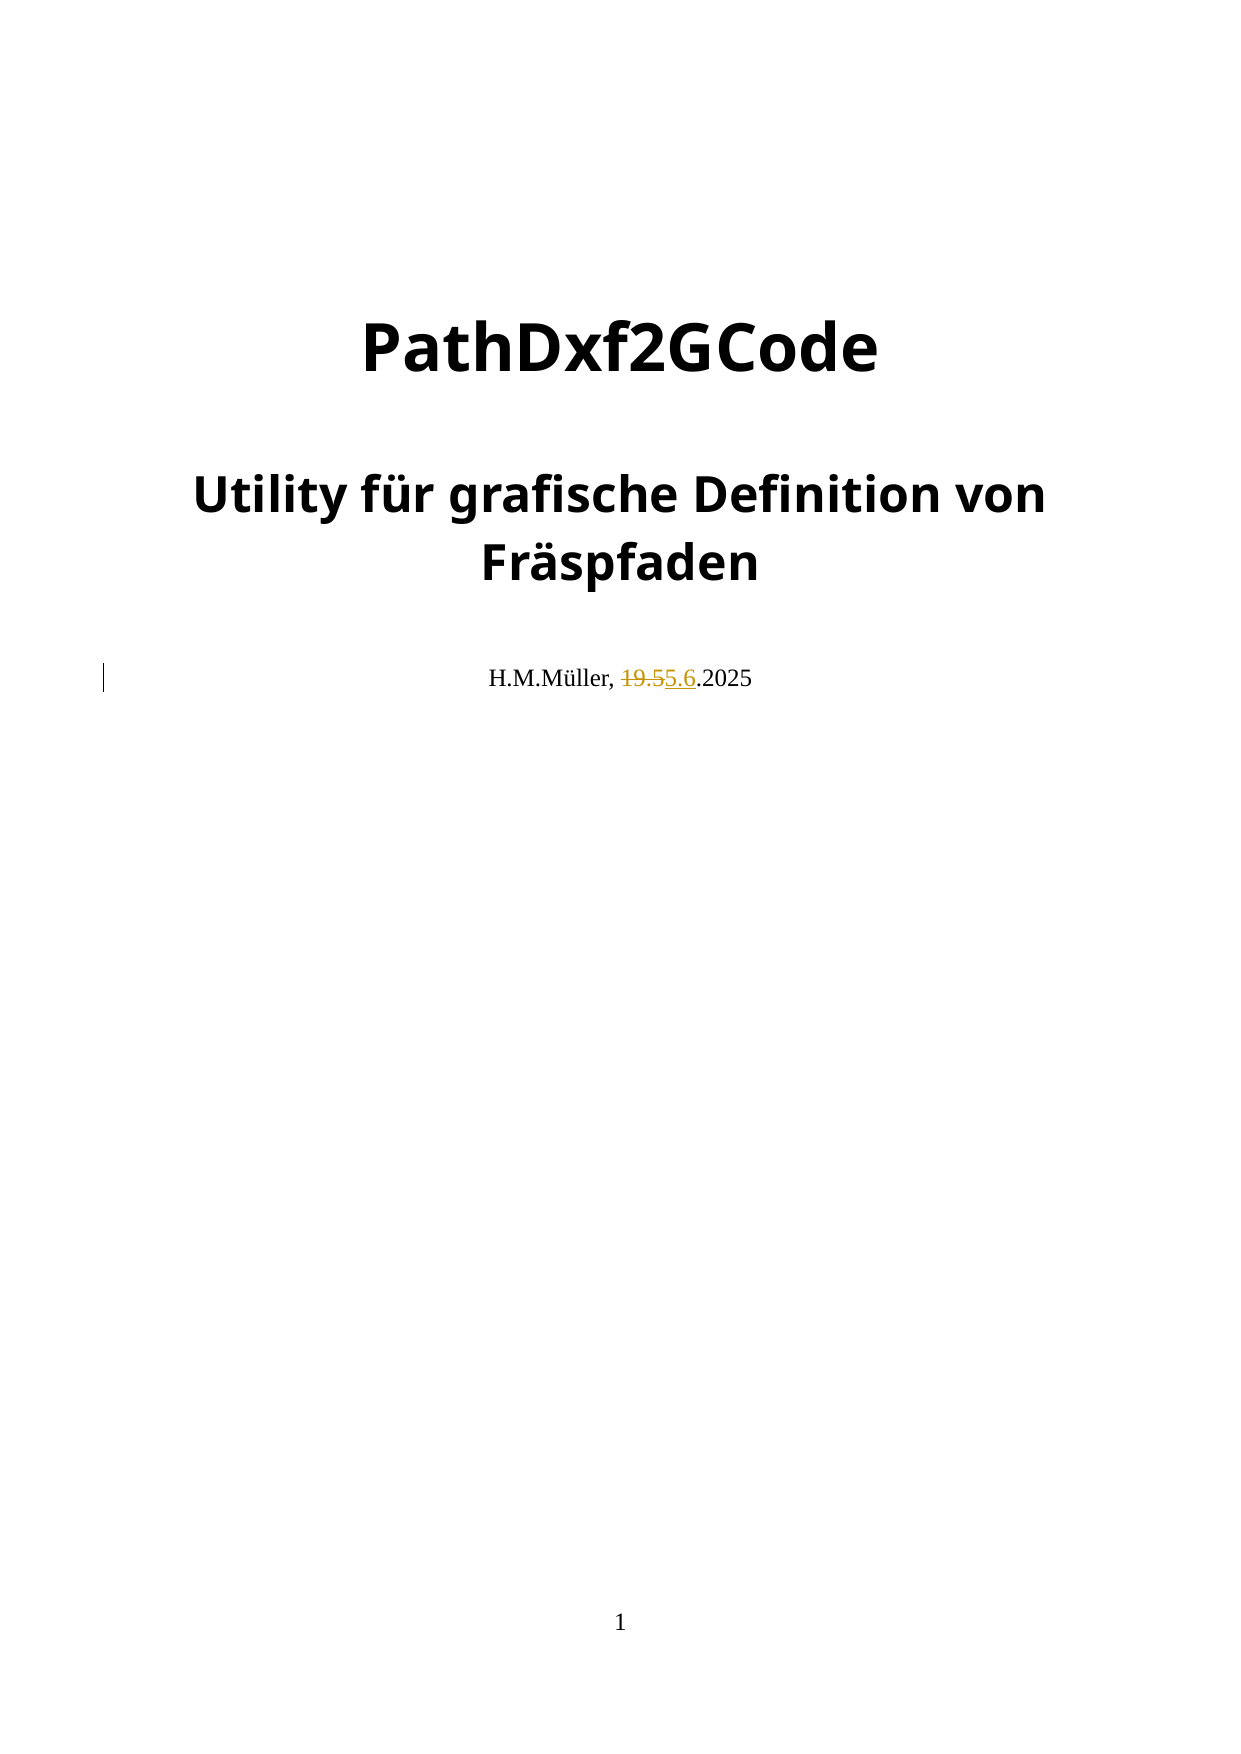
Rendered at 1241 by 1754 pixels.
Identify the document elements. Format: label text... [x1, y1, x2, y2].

text Utility für grafische Definition von Fräspfaden [118, 459, 1122, 595]
text H.M.Müller, 5.6.2025 [118, 663, 1122, 692]
text PathDxf2GCode [118, 300, 1122, 391]
